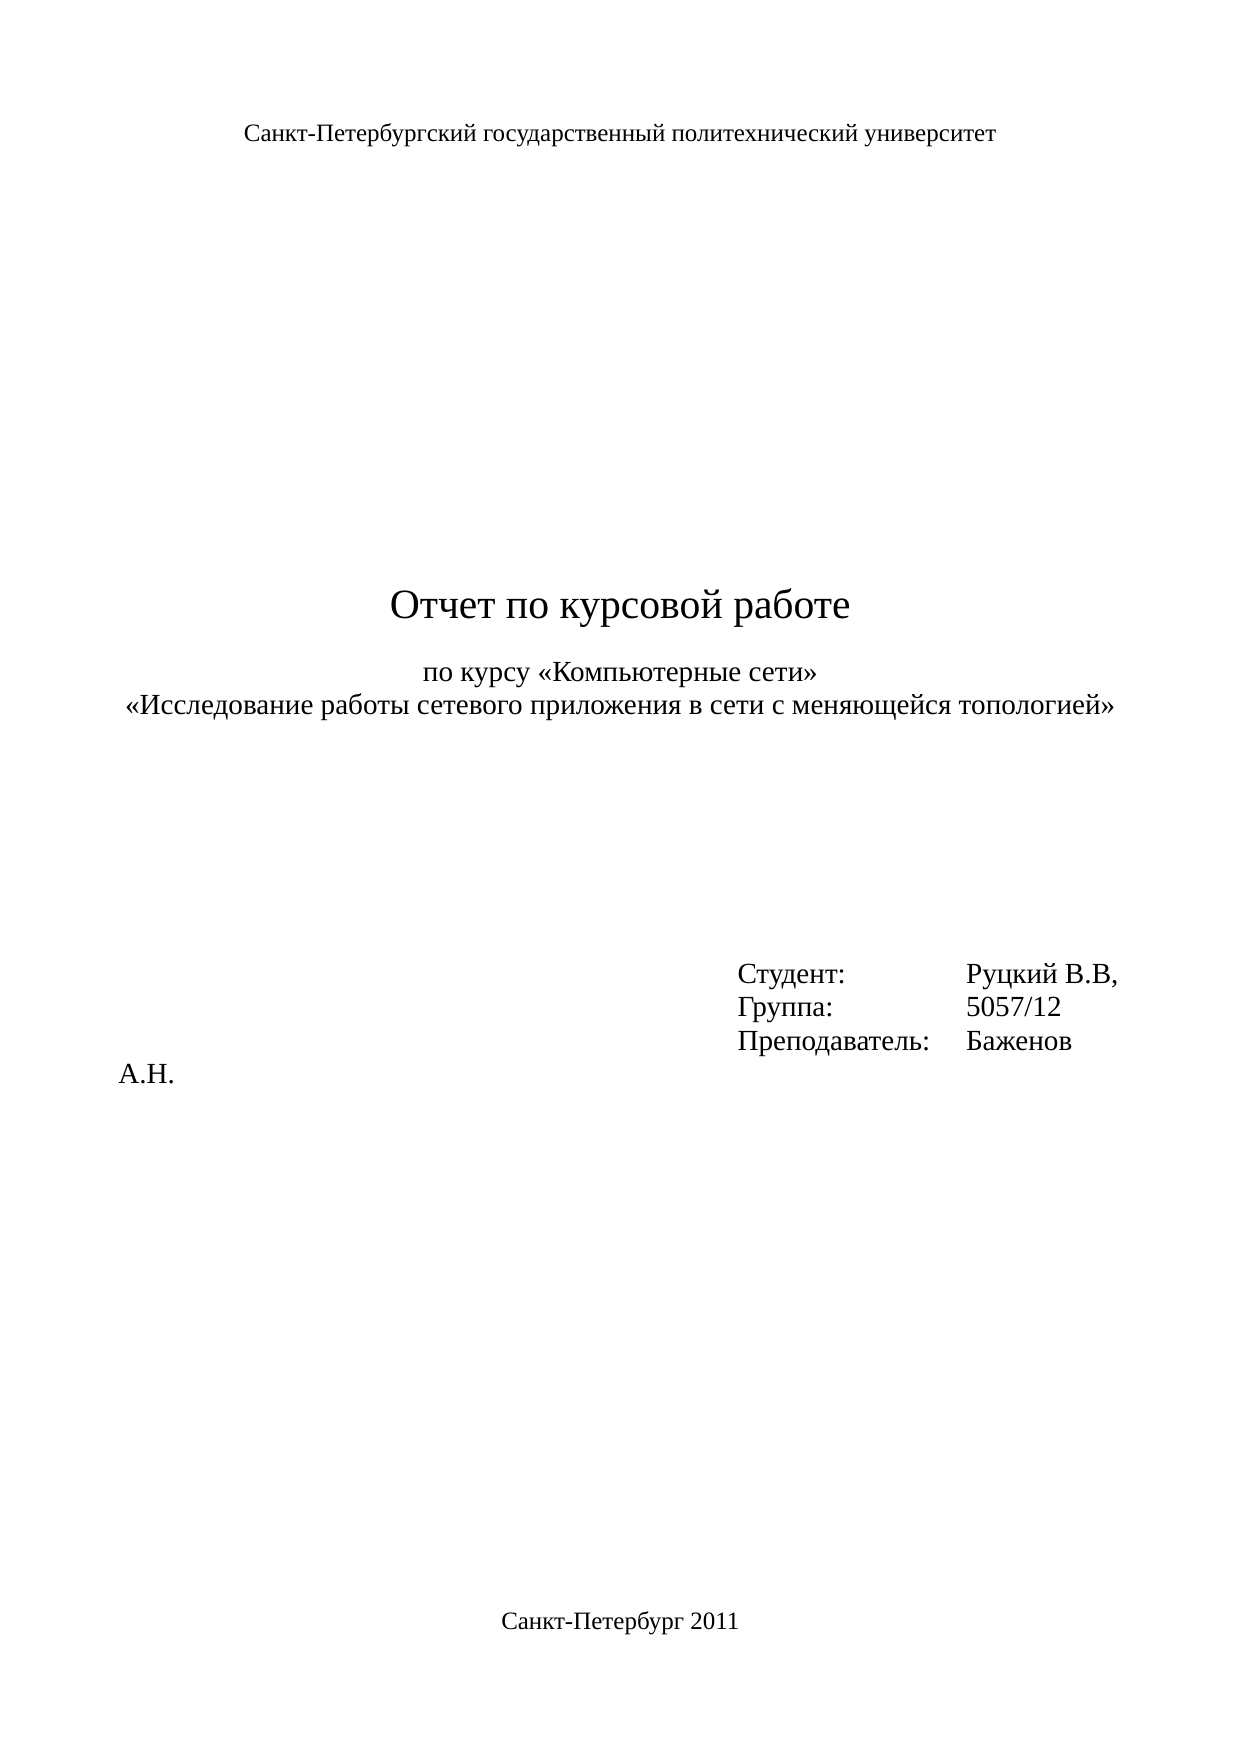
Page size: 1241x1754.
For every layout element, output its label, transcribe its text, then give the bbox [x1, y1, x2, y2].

text «Исследование работы сетевого приложения в сети с меняющейся топологией» [118, 687, 1122, 721]
text по курсу «Компьютерные сети» [118, 654, 1122, 687]
text Преподаватель: Баженов А.Н. [118, 1023, 1122, 1090]
text Студент: Руцкий В.В, [118, 956, 1122, 989]
text Отчет по курсовой работе [118, 579, 1122, 627]
text Группа: 5057/12 [118, 989, 1122, 1023]
